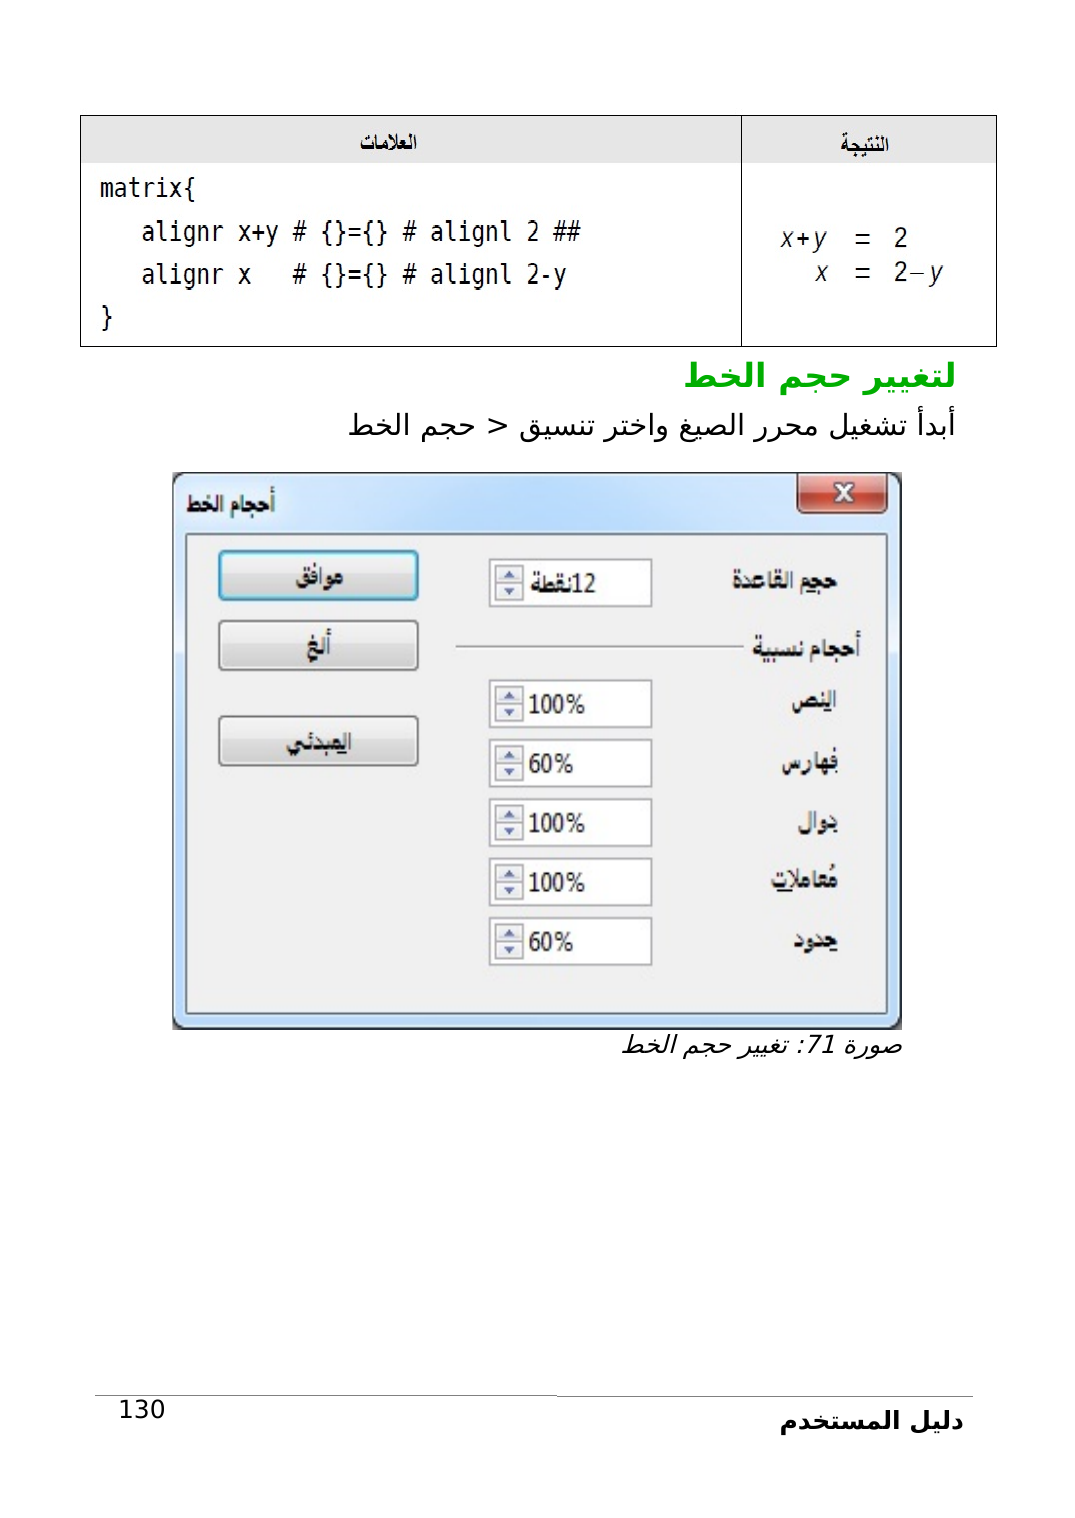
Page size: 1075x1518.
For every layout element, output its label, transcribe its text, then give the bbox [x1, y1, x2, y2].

subtitle لتغيير حجم الخط [118, 357, 957, 396]
picture [72, 108, 1003, 357]
text أبدأ تشغيل محرر الصيغ واختر تنسيق < حجم الخط [118, 408, 957, 442]
text صورة 71: تغيير حجم الخط [173, 1030, 902, 1059]
picture [172, 472, 902, 1030]
